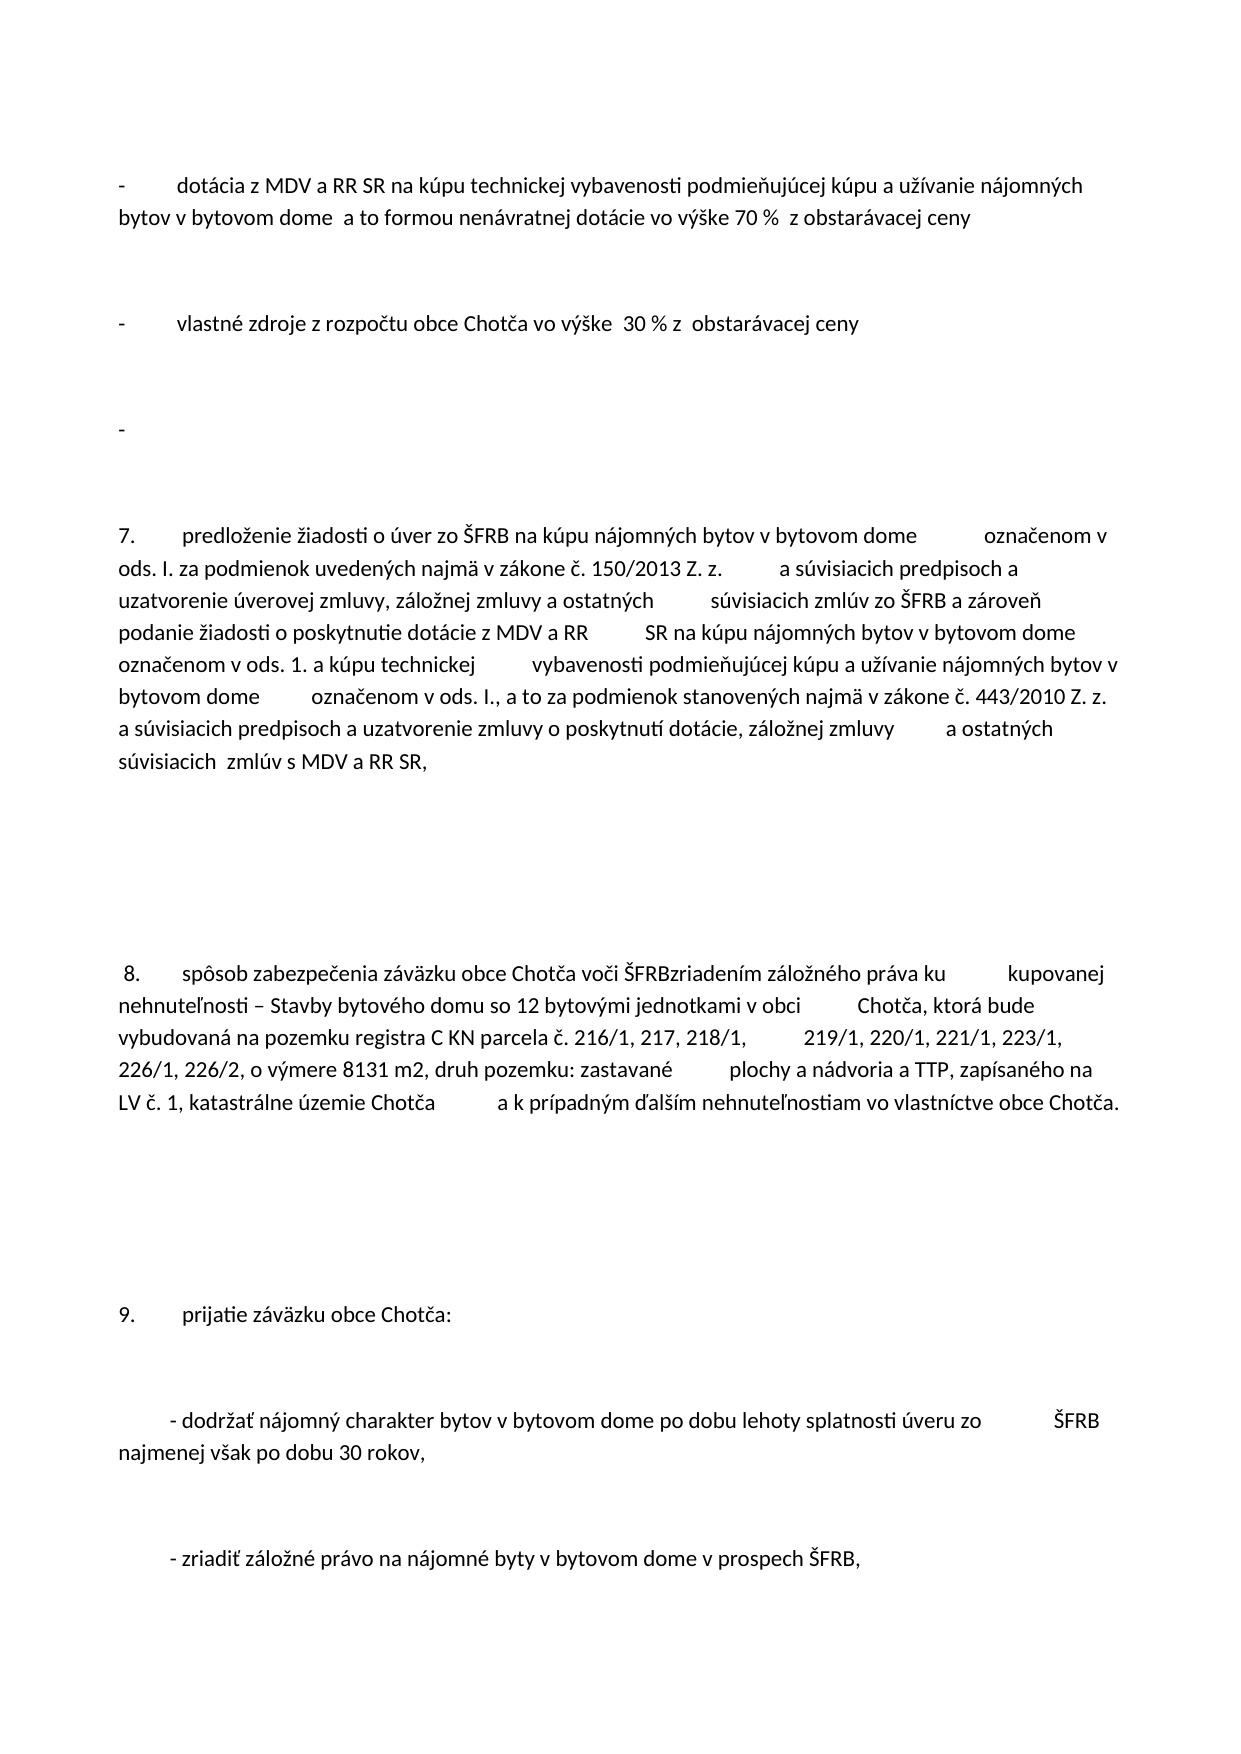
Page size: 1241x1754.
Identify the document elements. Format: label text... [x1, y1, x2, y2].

text 8. spôsob zabezpečenia záväzku obce Chotča voči ŠFRBzriadením záložného práva ku kupovanej nehnuteľnosti – Stavby bytového domu so 12 bytovými jednotkami v obci Chotča, ktorá bude vybudovaná na pozemku registra C KN parcela č. 216/1, 217, 218/1, 219/1, 220/1, 221/1, 223/1, 226/1, 226/2, o výmere 8131 m2, druh pozemku: zastavané plochy a nádvoria a TTP, zapísaného na LV č. 1, katastrálne územie Chotča a k prípadným ďalším nehnuteľnostiam vo vlastníctve obce Chotča. [118, 959, 1122, 1116]
text - dodržať nájomný charakter bytov v bytovom dome po dobu lehoty splatnosti úveru zo ŠFRB najmenej však po dobu 30 rokov, [118, 1406, 1122, 1466]
text - vlastné zdroje z rozpočtu obce Chotča vo výške 30 % z obstarávacej ceny [118, 309, 1122, 337]
text 9. prijatie záväzku obce Chotča: [118, 1300, 1122, 1328]
text - dotácia z MDV a RR SR na kúpu technickej vybavenosti podmieňujúcej kúpu a užívanie nájomných bytov v bytovom dome a to formou nenávratnej dotácie vo výške 70 % z obstarávacej ceny [118, 171, 1122, 231]
text - zriadiť záložné právo na nájomné byty v bytovom dome v prospech ŠFRB, [118, 1544, 1122, 1572]
text 7. predloženie žiadosti o úver zo ŠFRB na kúpu nájomných bytov v bytovom dome označenom v ods. I. za podmienok uvedených najmä v zákone č. 150/2013 Z. z. a súvisiacich predpisoch a uzatvorenie úverovej zmluvy, záložnej zmluvy a ostatných súvisiacich zmlúv zo ŠFRB a zároveň podanie žiadosti o poskytnutie dotácie z MDV a RR SR na kúpu nájomných bytov v bytovom dome označenom v ods. 1. a kúpu technickej vybavenosti podmieňujúcej kúpu a užívanie nájomných bytov v bytovom dome označenom v ods. I., a to za podmienok stanovených najmä v zákone č. 443/2010 Z. z. a súvisiacich predpisoch a uzatvorenie zmluvy o poskytnutí dotácie, záložnej zmluvy a ostatných súvisiacich zmlúv s MDV a RR SR, [118, 521, 1122, 775]
text - [118, 415, 1122, 443]
